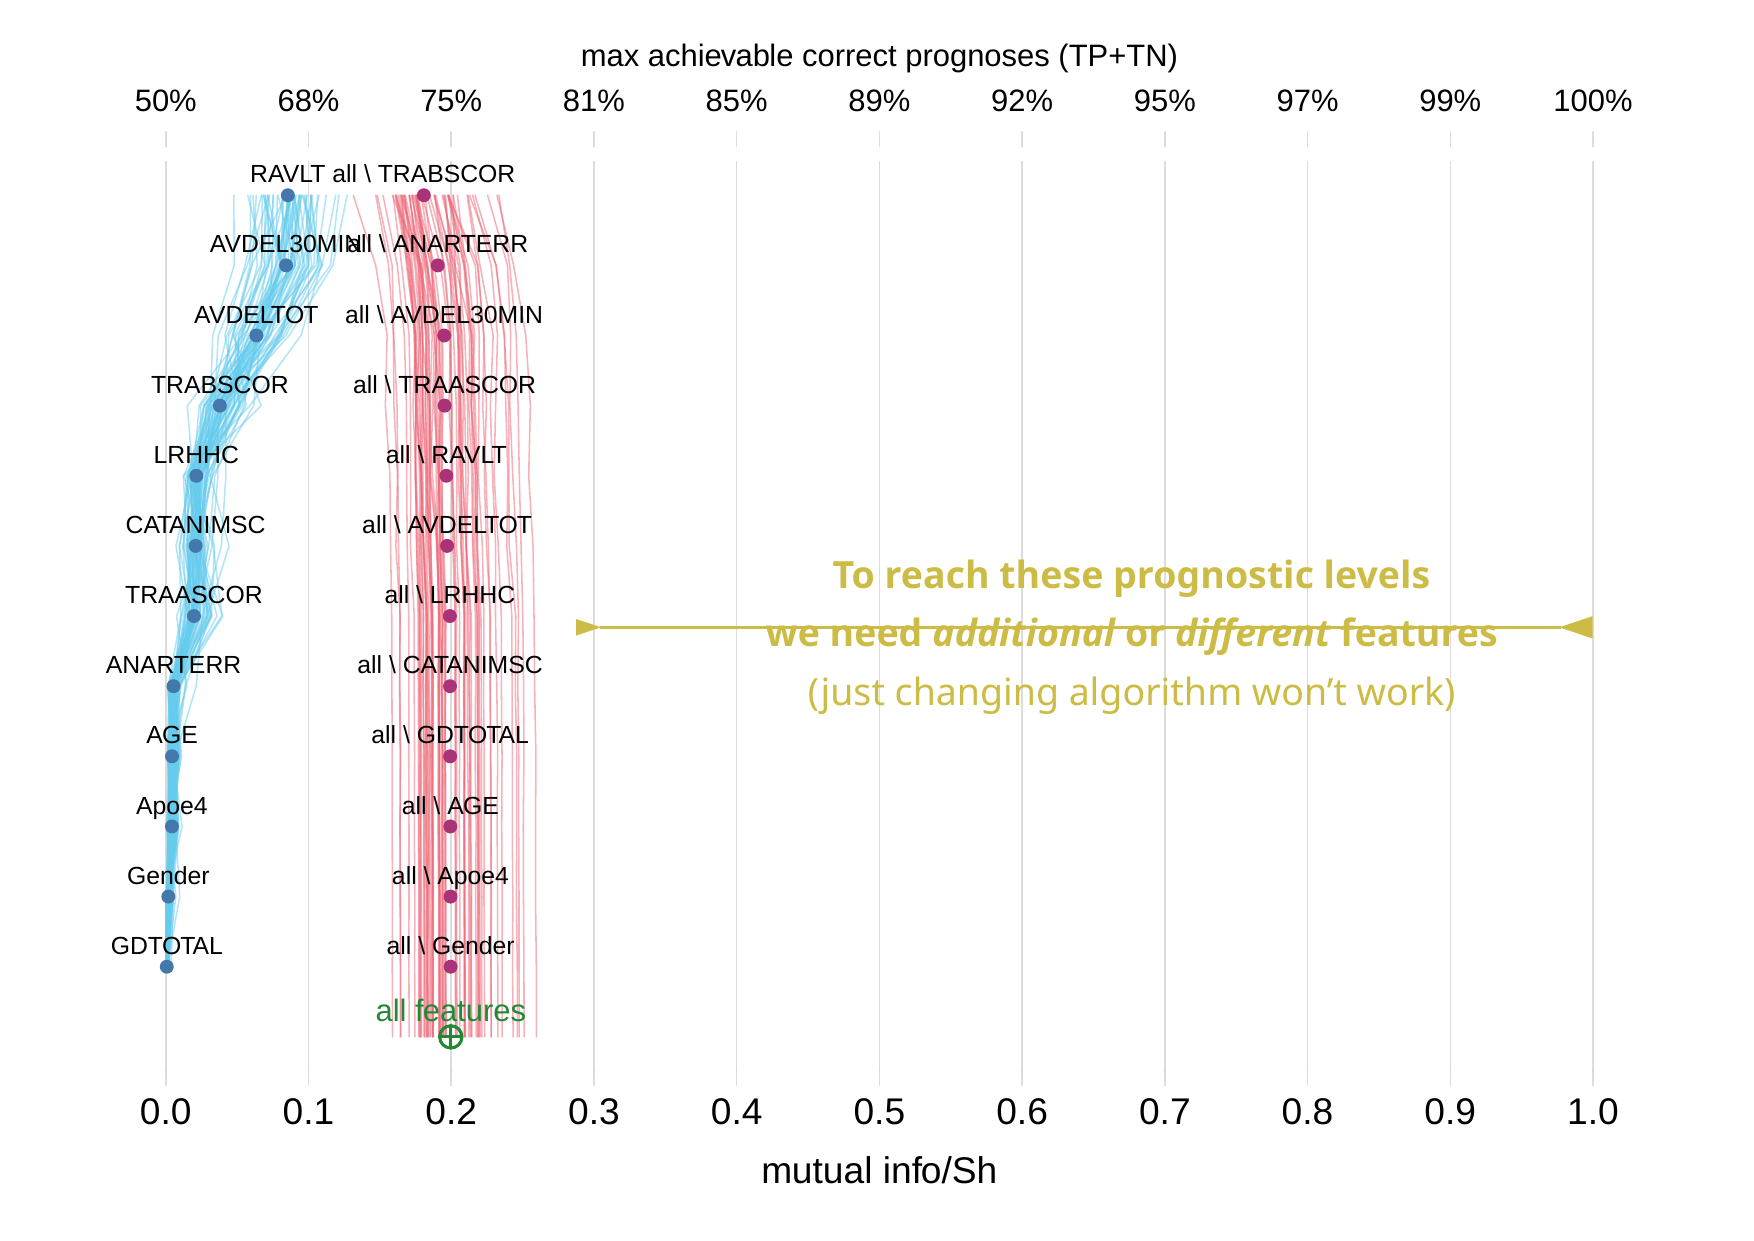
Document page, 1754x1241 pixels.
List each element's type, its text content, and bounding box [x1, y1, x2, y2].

text_box To reach these prognostic levels we need additional or different features (just changing algorithm won’t work) [750, 540, 1426, 626]
picture [9, 6, 1745, 1235]
text_box To reach these prognostic levels we need additional or different features (just changing algorithm won’t work) [750, 629, 1426, 680]
